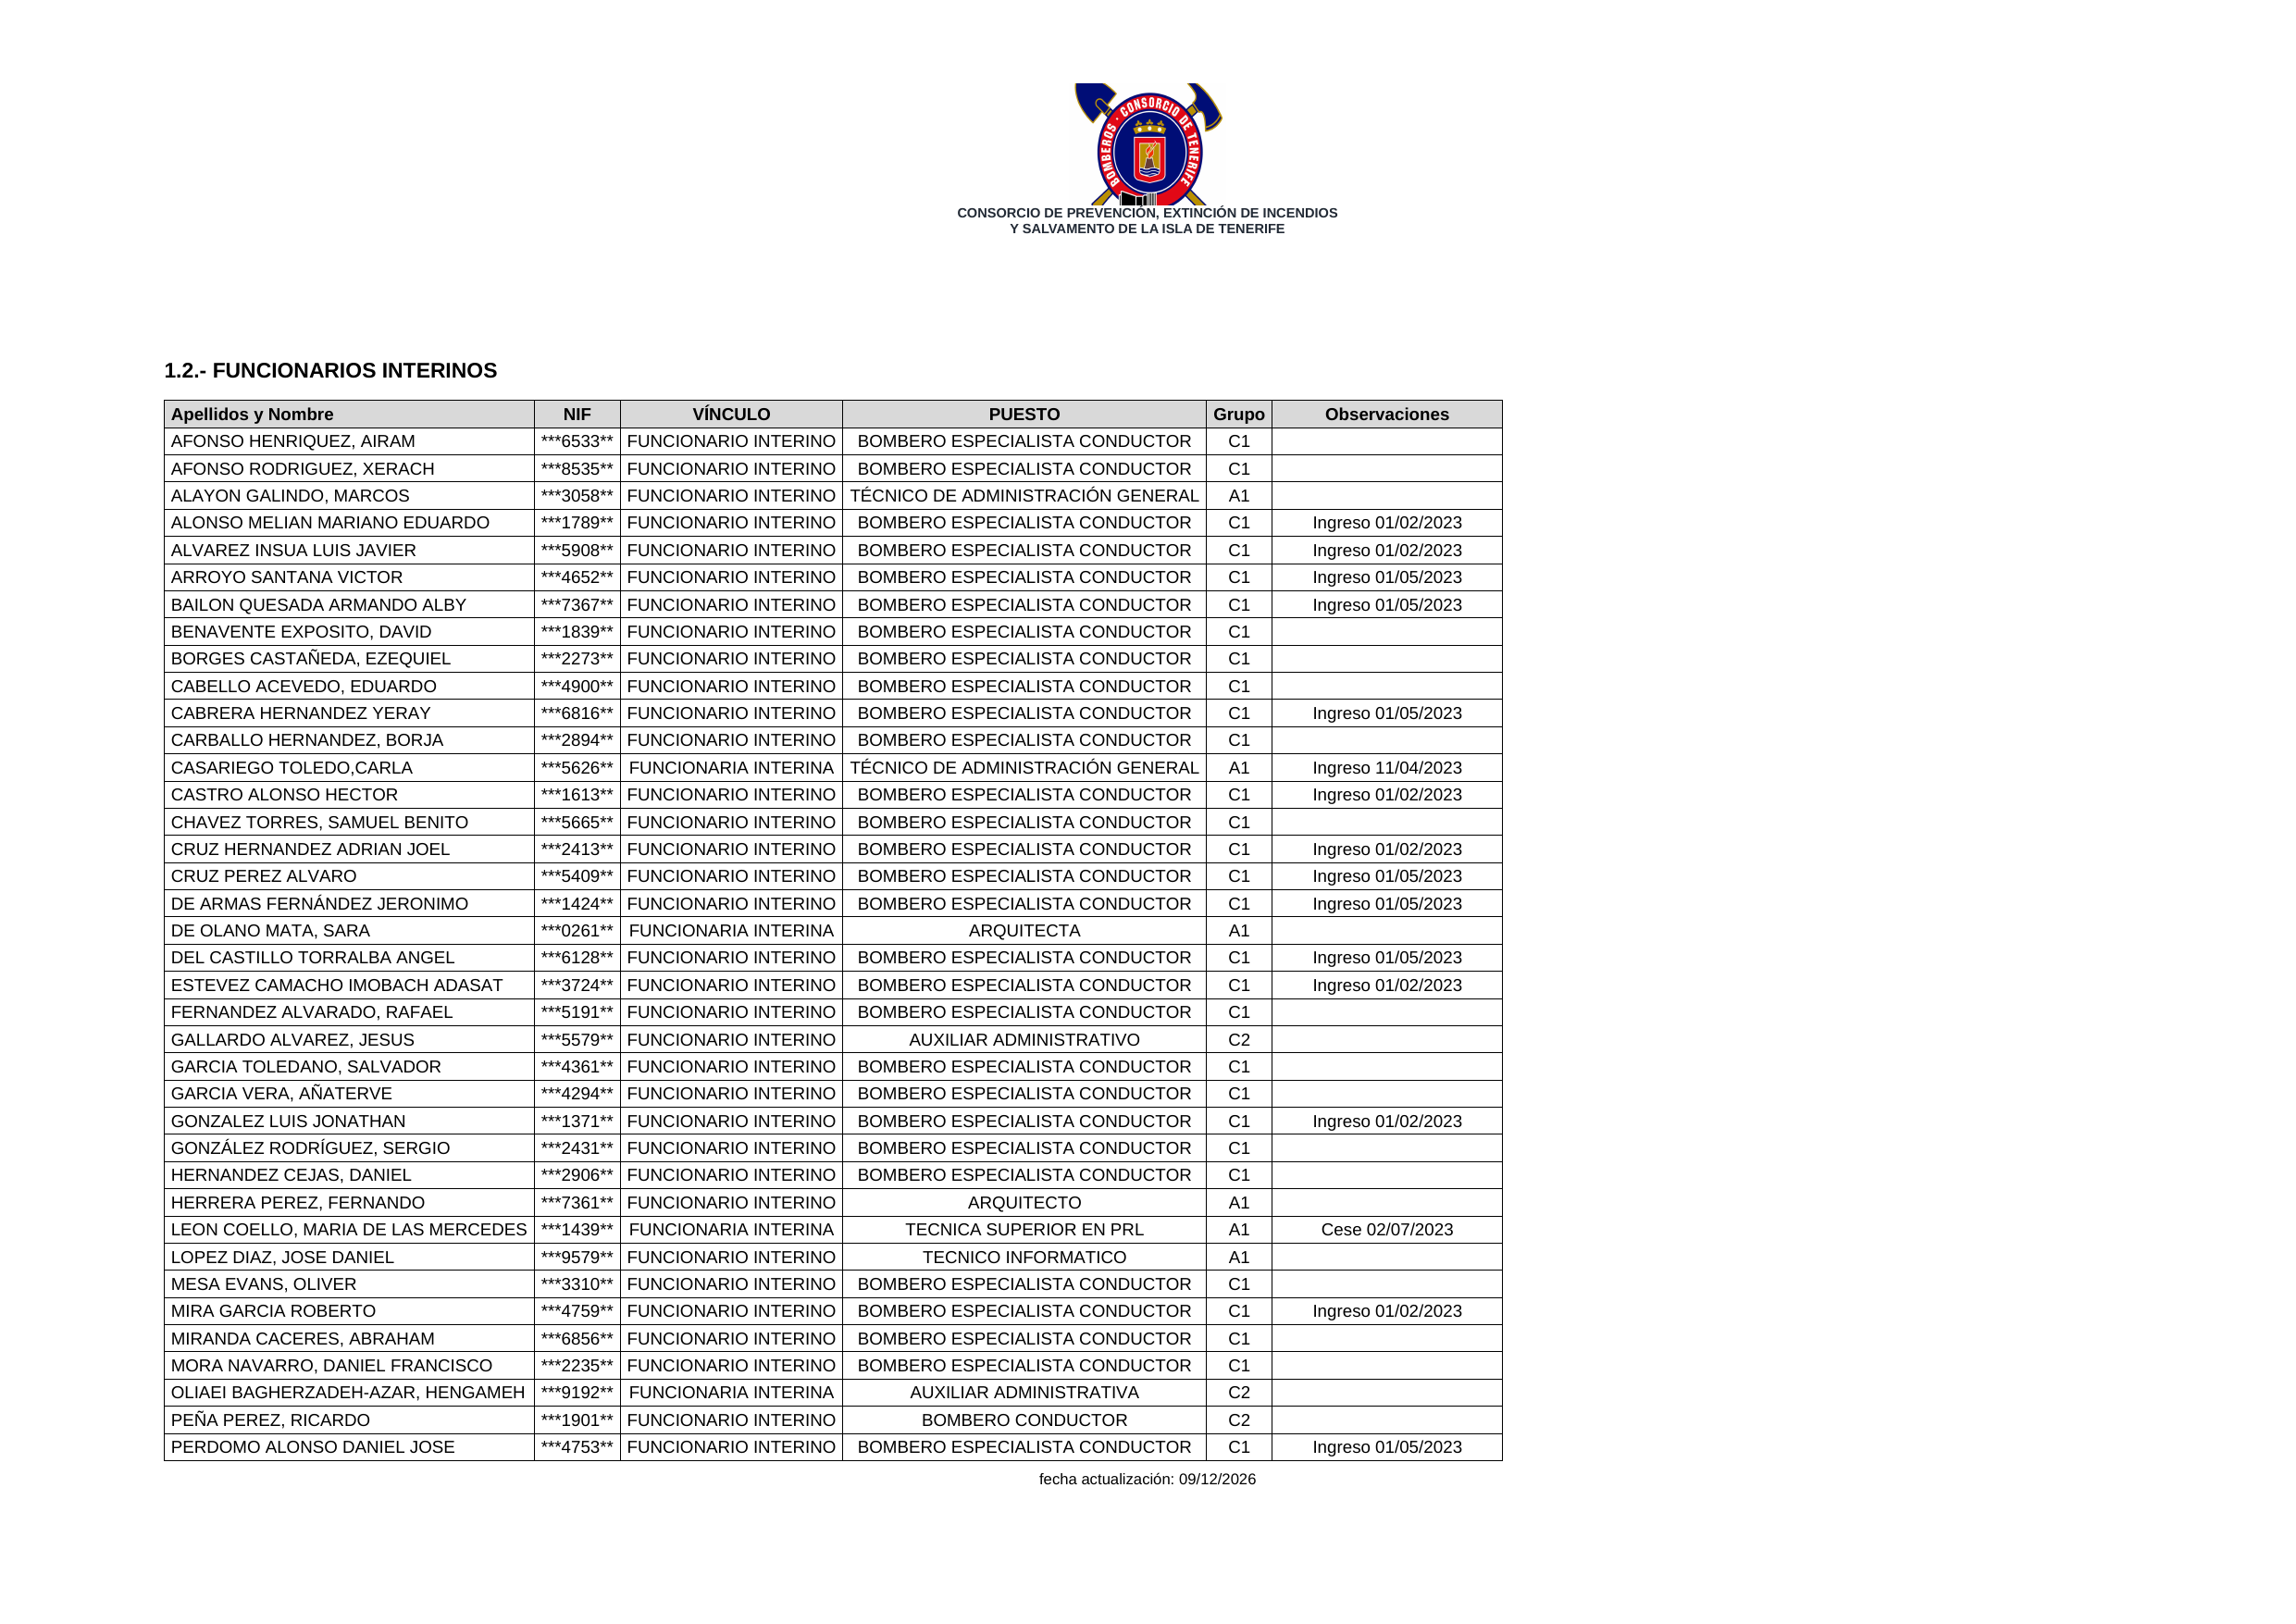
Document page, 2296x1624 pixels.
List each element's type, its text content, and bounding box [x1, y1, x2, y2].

table_cell [1272, 482, 1502, 509]
table_cell C1 [1207, 890, 1272, 916]
table_cell [1272, 1325, 1502, 1351]
table_cell GARCIA VERA, AÑATERVE [165, 1081, 534, 1107]
table_cell FUNCIONARIA INTERINA [621, 754, 842, 780]
table_cell Ingreso 01/02/2023 [1272, 1108, 1502, 1134]
table_cell C1 [1207, 809, 1272, 835]
table_cell PEÑA PEREZ, RICARDO [165, 1407, 534, 1432]
table_cell BOMBERO ESPECIALISTA CONDUCTOR [843, 863, 1206, 889]
table_cell ***9192** [535, 1380, 620, 1406]
table_cell FUNCIONARIO INTERINO [621, 700, 842, 726]
table_cell BOMBERO ESPECIALISTA CONDUCTOR [843, 782, 1206, 808]
table_cell FUNCIONARIO INTERINO [621, 1271, 842, 1297]
table_cell [1272, 455, 1502, 481]
table_cell GARCIA TOLEDANO, SALVADOR [165, 1053, 534, 1080]
table_cell BOMBERO ESPECIALISTA CONDUCTOR [843, 1134, 1206, 1161]
table_cell C1 [1207, 999, 1272, 1025]
table_cell ***5191** [535, 999, 620, 1025]
table_cell ARROYO SANTANA VICTOR [165, 564, 534, 590]
table_cell C1 [1207, 782, 1272, 808]
table_cell LEON COELLO, MARIA DE LAS MERCEDES [165, 1217, 534, 1243]
table_cell DE OLANO MATA, SARA [165, 917, 534, 944]
table_cell [1272, 727, 1502, 753]
table_cell HERNANDEZ CEJAS, DANIEL [165, 1162, 534, 1188]
table_cell BOMBERO ESPECIALISTA CONDUCTOR [843, 1325, 1206, 1351]
table_cell ***6128** [535, 945, 620, 971]
table_cell ***1839** [535, 618, 620, 645]
table_cell [1272, 999, 1502, 1025]
table_cell ALAYON GALINDO, MARCOS [165, 482, 534, 509]
table_cell [1272, 1162, 1502, 1188]
table_cell [1272, 1134, 1502, 1161]
table_cell ***5579** [535, 1026, 620, 1052]
table_cell ***4759** [535, 1298, 620, 1324]
table_cell FUNCIONARIO INTERINO [621, 1298, 842, 1324]
table_cell CASTRO ALONSO HECTOR [165, 782, 534, 808]
table_cell ***5626** [535, 754, 620, 780]
table_cell ***1613** [535, 782, 620, 808]
table_cell Ingreso 01/02/2023 [1272, 1298, 1502, 1324]
table_cell C1 [1207, 455, 1272, 481]
table_cell ***2906** [535, 1162, 620, 1188]
table_cell BOMBERO ESPECIALISTA CONDUCTOR [843, 809, 1206, 835]
table_cell TÉCNICO DE ADMINISTRACIÓN GENERAL [843, 482, 1206, 509]
table_cell ***2431** [535, 1134, 620, 1161]
table_cell BENAVENTE EXPOSITO, DAVID [165, 618, 534, 645]
table_cell Ingreso 01/05/2023 [1272, 700, 1502, 726]
table_cell ***1901** [535, 1407, 620, 1432]
table_cell FUNCIONARIO INTERINO [621, 972, 842, 998]
table_cell BOMBERO ESPECIALISTA CONDUCTOR [843, 1298, 1206, 1324]
table_cell C1 [1207, 673, 1272, 699]
table_cell BOMBERO ESPECIALISTA CONDUCTOR [843, 428, 1206, 454]
table_cell [1272, 646, 1502, 672]
table_cell GONZALEZ LUIS JONATHAN [165, 1108, 534, 1134]
table_cell ***5409** [535, 863, 620, 889]
table_cell ***2894** [535, 727, 620, 753]
table_cell ***4652** [535, 564, 620, 590]
table_cell C1 [1207, 1162, 1272, 1188]
table_cell ***2235** [535, 1352, 620, 1379]
table_cell BOMBERO ESPECIALISTA CONDUCTOR [843, 1352, 1206, 1379]
table_cell GALLARDO ALVAREZ, JESUS [165, 1026, 534, 1052]
table_cell ***1789** [535, 510, 620, 536]
table_cell MIRA GARCIA ROBERTO [165, 1298, 534, 1324]
table_cell FUNCIONARIO INTERINO [621, 1434, 842, 1460]
table_cell C2 [1207, 1380, 1272, 1406]
table_cell [1272, 809, 1502, 835]
table_cell C1 [1207, 591, 1272, 617]
table_cell C1 [1207, 727, 1272, 753]
table_cell FUNCIONARIO INTERINO [621, 999, 842, 1025]
table_cell AFONSO HENRIQUEZ, AIRAM [165, 428, 534, 454]
table_cell FUNCIONARIO INTERINO [621, 863, 842, 889]
table_cell ***2413** [535, 836, 620, 862]
table_cell CHAVEZ TORRES, SAMUEL BENITO [165, 809, 534, 835]
table_cell Ingreso 01/05/2023 [1272, 945, 1502, 971]
table_cell FUNCIONARIO INTERINO [621, 1162, 842, 1188]
table_cell C1 [1207, 1134, 1272, 1161]
table_cell [1272, 1081, 1502, 1107]
table_cell [1272, 428, 1502, 454]
table_cell FUNCIONARIO INTERINO [621, 890, 842, 916]
table_header NIF [535, 401, 620, 428]
table_cell FUNCIONARIO INTERINO [621, 1189, 842, 1215]
table_cell C1 [1207, 972, 1272, 998]
table_cell ***1371** [535, 1108, 620, 1134]
table_cell ***1439** [535, 1217, 620, 1243]
table_cell ***5665** [535, 809, 620, 835]
table_cell C1 [1207, 1298, 1272, 1324]
text 1.2.- FUNCIONARIOS INTERINOS [164, 358, 2131, 382]
table_cell Ingreso 01/05/2023 [1272, 863, 1502, 889]
table_cell [1272, 673, 1502, 699]
table_cell BOMBERO ESPECIALISTA CONDUCTOR [843, 945, 1206, 971]
table_cell ***6856** [535, 1325, 620, 1351]
table_cell BOMBERO ESPECIALISTA CONDUCTOR [843, 591, 1206, 617]
table_cell [1272, 1053, 1502, 1080]
table_cell A1 [1207, 1217, 1272, 1243]
table_cell BOMBERO ESPECIALISTA CONDUCTOR [843, 646, 1206, 672]
table_cell C1 [1207, 646, 1272, 672]
table_cell A1 [1207, 1244, 1272, 1270]
table_cell FUNCIONARIO INTERINO [621, 618, 842, 645]
table_cell FUNCIONARIO INTERINO [621, 1244, 842, 1270]
table_cell [1272, 917, 1502, 944]
table_cell BOMBERO ESPECIALISTA CONDUCTOR [843, 890, 1206, 916]
table_cell [1272, 618, 1502, 645]
table_cell ***3058** [535, 482, 620, 509]
table_cell AUXILIAR ADMINISTRATIVA [843, 1380, 1206, 1406]
table_cell OLIAEI BAGHERZADEH-AZAR, HENGAMEH [165, 1380, 534, 1406]
table_cell C1 [1207, 1081, 1272, 1107]
table_cell FUNCIONARIO INTERINO [621, 564, 842, 590]
table_cell AUXILIAR ADMINISTRATIVO [843, 1026, 1206, 1052]
table_cell FERNANDEZ ALVARADO, RAFAEL [165, 999, 534, 1025]
table_cell CABELLO ACEVEDO, EDUARDO [165, 673, 534, 699]
table_cell MESA EVANS, OLIVER [165, 1271, 534, 1297]
table_cell [1272, 1352, 1502, 1379]
table_cell BOMBERO ESPECIALISTA CONDUCTOR [843, 537, 1206, 563]
table_cell ARQUITECTA [843, 917, 1206, 944]
table_cell ***1424** [535, 890, 620, 916]
table_cell DE ARMAS FERNÁNDEZ JERONIMO [165, 890, 534, 916]
table_cell BOMBERO ESPECIALISTA CONDUCTOR [843, 455, 1206, 481]
table_cell Ingreso 01/05/2023 [1272, 890, 1502, 916]
table_header VÍNCULO [621, 401, 842, 428]
table_cell BOMBERO CONDUCTOR [843, 1407, 1206, 1432]
table_cell BOMBERO ESPECIALISTA CONDUCTOR [843, 1162, 1206, 1188]
table_cell C1 [1207, 836, 1272, 862]
table_cell FUNCIONARIO INTERINO [621, 1026, 842, 1052]
table_cell C1 [1207, 537, 1272, 563]
table_cell FUNCIONARIO INTERINO [621, 428, 842, 454]
table_cell CABRERA HERNANDEZ YERAY [165, 700, 534, 726]
table_cell FUNCIONARIO INTERINO [621, 1352, 842, 1379]
table_cell A1 [1207, 917, 1272, 944]
table_cell C2 [1207, 1026, 1272, 1052]
table_cell Ingreso 01/02/2023 [1272, 537, 1502, 563]
table_header Grupo [1207, 401, 1272, 428]
table_cell BOMBERO ESPECIALISTA CONDUCTOR [843, 564, 1206, 590]
table_cell Cese 02/07/2023 [1272, 1217, 1502, 1243]
table_cell BOMBERO ESPECIALISTA CONDUCTOR [843, 1271, 1206, 1297]
table_cell ***6533** [535, 428, 620, 454]
table_cell AFONSO RODRIGUEZ, XERACH [165, 455, 534, 481]
table_cell ***4361** [535, 1053, 620, 1080]
table_cell BOMBERO ESPECIALISTA CONDUCTOR [843, 1434, 1206, 1460]
table_cell CARBALLO HERNANDEZ, BORJA [165, 727, 534, 753]
table_cell CRUZ PEREZ ALVARO [165, 863, 534, 889]
table_cell DEL CASTILLO TORRALBA ANGEL [165, 945, 534, 971]
table_cell [1272, 1407, 1502, 1432]
table_cell ***6816** [535, 700, 620, 726]
table_cell ***4294** [535, 1081, 620, 1107]
table_cell ***3310** [535, 1271, 620, 1297]
table_cell C1 [1207, 863, 1272, 889]
table_cell BOMBERO ESPECIALISTA CONDUCTOR [843, 999, 1206, 1025]
table_cell ***9579** [535, 1244, 620, 1270]
table_cell BOMBERO ESPECIALISTA CONDUCTOR [843, 673, 1206, 699]
table_cell C1 [1207, 1053, 1272, 1080]
table_cell Ingreso 01/05/2023 [1272, 591, 1502, 617]
table_cell ***8535** [535, 455, 620, 481]
table_cell ***2273** [535, 646, 620, 672]
table_cell BAILON QUESADA ARMANDO ALBY [165, 591, 534, 617]
table_cell Ingreso 01/05/2023 [1272, 564, 1502, 590]
table_cell FUNCIONARIO INTERINO [621, 836, 842, 862]
table_cell ESTEVEZ CAMACHO IMOBACH ADASAT [165, 972, 534, 998]
table_cell BOMBERO ESPECIALISTA CONDUCTOR [843, 727, 1206, 753]
table_cell FUNCIONARIO INTERINO [621, 727, 842, 753]
table_cell FUNCIONARIO INTERINO [621, 510, 842, 536]
table_cell HERRERA PEREZ, FERNANDO [165, 1189, 534, 1215]
table_cell FUNCIONARIA INTERINA [621, 1380, 842, 1406]
table_cell FUNCIONARIO INTERINO [621, 945, 842, 971]
table_cell BORGES CASTAÑEDA, EZEQUIEL [165, 646, 534, 672]
table_cell GONZÁLEZ RODRÍGUEZ, SERGIO [165, 1134, 534, 1161]
table_cell C2 [1207, 1407, 1272, 1432]
table_cell C1 [1207, 428, 1272, 454]
table_cell Ingreso 01/02/2023 [1272, 972, 1502, 998]
table_cell ALONSO MELIAN MARIANO EDUARDO [165, 510, 534, 536]
table_cell ***3724** [535, 972, 620, 998]
table_header PUESTO [843, 401, 1206, 428]
table_cell BOMBERO ESPECIALISTA CONDUCTOR [843, 1108, 1206, 1134]
table_cell Ingreso 11/04/2023 [1272, 754, 1502, 780]
table_cell C1 [1207, 700, 1272, 726]
table_cell CASARIEGO TOLEDO,CARLA [165, 754, 534, 780]
table_cell BOMBERO ESPECIALISTA CONDUCTOR [843, 972, 1206, 998]
table_cell [1272, 1244, 1502, 1270]
table_cell [1272, 1380, 1502, 1406]
table_cell MORA NAVARRO, DANIEL FRANCISCO [165, 1352, 534, 1379]
table_cell CRUZ HERNANDEZ ADRIAN JOEL [165, 836, 534, 862]
table_cell BOMBERO ESPECIALISTA CONDUCTOR [843, 700, 1206, 726]
table_cell FUNCIONARIO INTERINO [621, 1407, 842, 1432]
table_cell BOMBERO ESPECIALISTA CONDUCTOR [843, 836, 1206, 862]
table_cell C1 [1207, 1434, 1272, 1460]
table_cell FUNCIONARIO INTERINO [621, 591, 842, 617]
table_cell ALVAREZ INSUA LUIS JAVIER [165, 537, 534, 563]
table_cell ***7361** [535, 1189, 620, 1215]
table_cell FUNCIONARIO INTERINO [621, 1081, 842, 1107]
table_cell C1 [1207, 1108, 1272, 1134]
table_cell Ingreso 01/05/2023 [1272, 1434, 1502, 1460]
table_cell FUNCIONARIO INTERINO [621, 482, 842, 509]
table_cell FUNCIONARIO INTERINO [621, 646, 842, 672]
table_cell FUNCIONARIO INTERINO [621, 537, 842, 563]
table_cell [1272, 1189, 1502, 1215]
table_cell FUNCIONARIO INTERINO [621, 455, 842, 481]
table_cell FUNCIONARIO INTERINO [621, 1108, 842, 1134]
table_cell FUNCIONARIO INTERINO [621, 1325, 842, 1351]
table_cell FUNCIONARIO INTERINO [621, 782, 842, 808]
table_cell C1 [1207, 945, 1272, 971]
table_cell BOMBERO ESPECIALISTA CONDUCTOR [843, 1081, 1206, 1107]
table_cell Ingreso 01/02/2023 [1272, 510, 1502, 536]
table_cell FUNCIONARIA INTERINA [621, 917, 842, 944]
table_cell C1 [1207, 510, 1272, 536]
table_cell C1 [1207, 1325, 1272, 1351]
table_cell FUNCIONARIO INTERINO [621, 673, 842, 699]
table_cell C1 [1207, 1352, 1272, 1379]
table_cell A1 [1207, 482, 1272, 509]
table_cell FUNCIONARIO INTERINO [621, 1134, 842, 1161]
table_cell FUNCIONARIO INTERINO [621, 809, 842, 835]
table_cell C1 [1207, 618, 1272, 645]
table_cell TECNICA SUPERIOR EN PRL [843, 1217, 1206, 1243]
table_cell A1 [1207, 754, 1272, 780]
table_cell FUNCIONARIA INTERINA [621, 1217, 842, 1243]
table_cell LOPEZ DIAZ, JOSE DANIEL [165, 1244, 534, 1270]
table_cell Ingreso 01/02/2023 [1272, 782, 1502, 808]
table_cell A1 [1207, 1189, 1272, 1215]
table_cell BOMBERO ESPECIALISTA CONDUCTOR [843, 1053, 1206, 1080]
table_cell C1 [1207, 564, 1272, 590]
table_cell ***0261** [535, 917, 620, 944]
table_cell ***5908** [535, 537, 620, 563]
table_cell TÉCNICO DE ADMINISTRACIÓN GENERAL [843, 754, 1206, 780]
table_cell TECNICO INFORMATICO [843, 1244, 1206, 1270]
table_header Observaciones [1272, 401, 1502, 428]
table_cell ARQUITECTO [843, 1189, 1206, 1215]
table_cell MIRANDA CACERES, ABRAHAM [165, 1325, 534, 1351]
table_cell ***4900** [535, 673, 620, 699]
table_cell BOMBERO ESPECIALISTA CONDUCTOR [843, 510, 1206, 536]
table_cell Ingreso 01/02/2023 [1272, 836, 1502, 862]
table_cell PERDOMO ALONSO DANIEL JOSE [165, 1434, 534, 1460]
table_cell ***4753** [535, 1434, 620, 1460]
table_header Apellidos y Nombre [165, 401, 534, 428]
table_cell [1272, 1271, 1502, 1297]
table_cell ***7367** [535, 591, 620, 617]
table_cell [1272, 1026, 1502, 1052]
table_cell BOMBERO ESPECIALISTA CONDUCTOR [843, 618, 1206, 645]
table_cell C1 [1207, 1271, 1272, 1297]
table_cell FUNCIONARIO INTERINO [621, 1053, 842, 1080]
